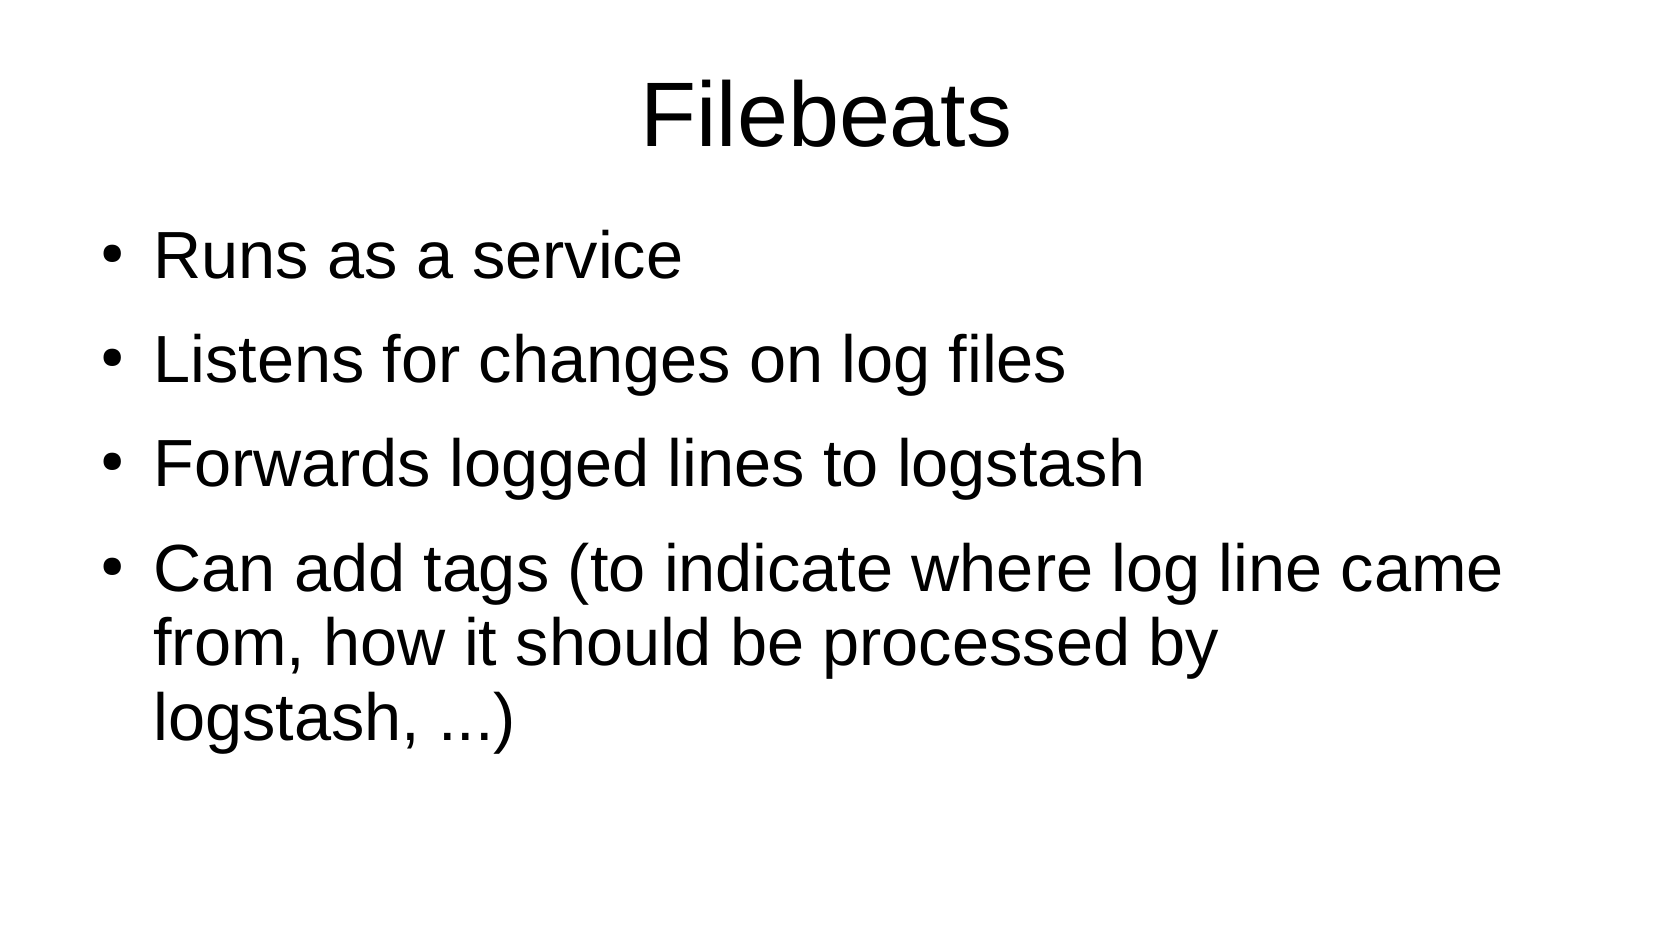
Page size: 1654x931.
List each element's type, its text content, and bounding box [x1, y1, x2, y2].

title Filebeats [82, 37, 1571, 193]
list Runs as a service Listens for changes on log files Forwards logged lines to logstash Can add tags (to indicate where log line came from, how it should be processed by logstash, ...) [82, 217, 1571, 758]
